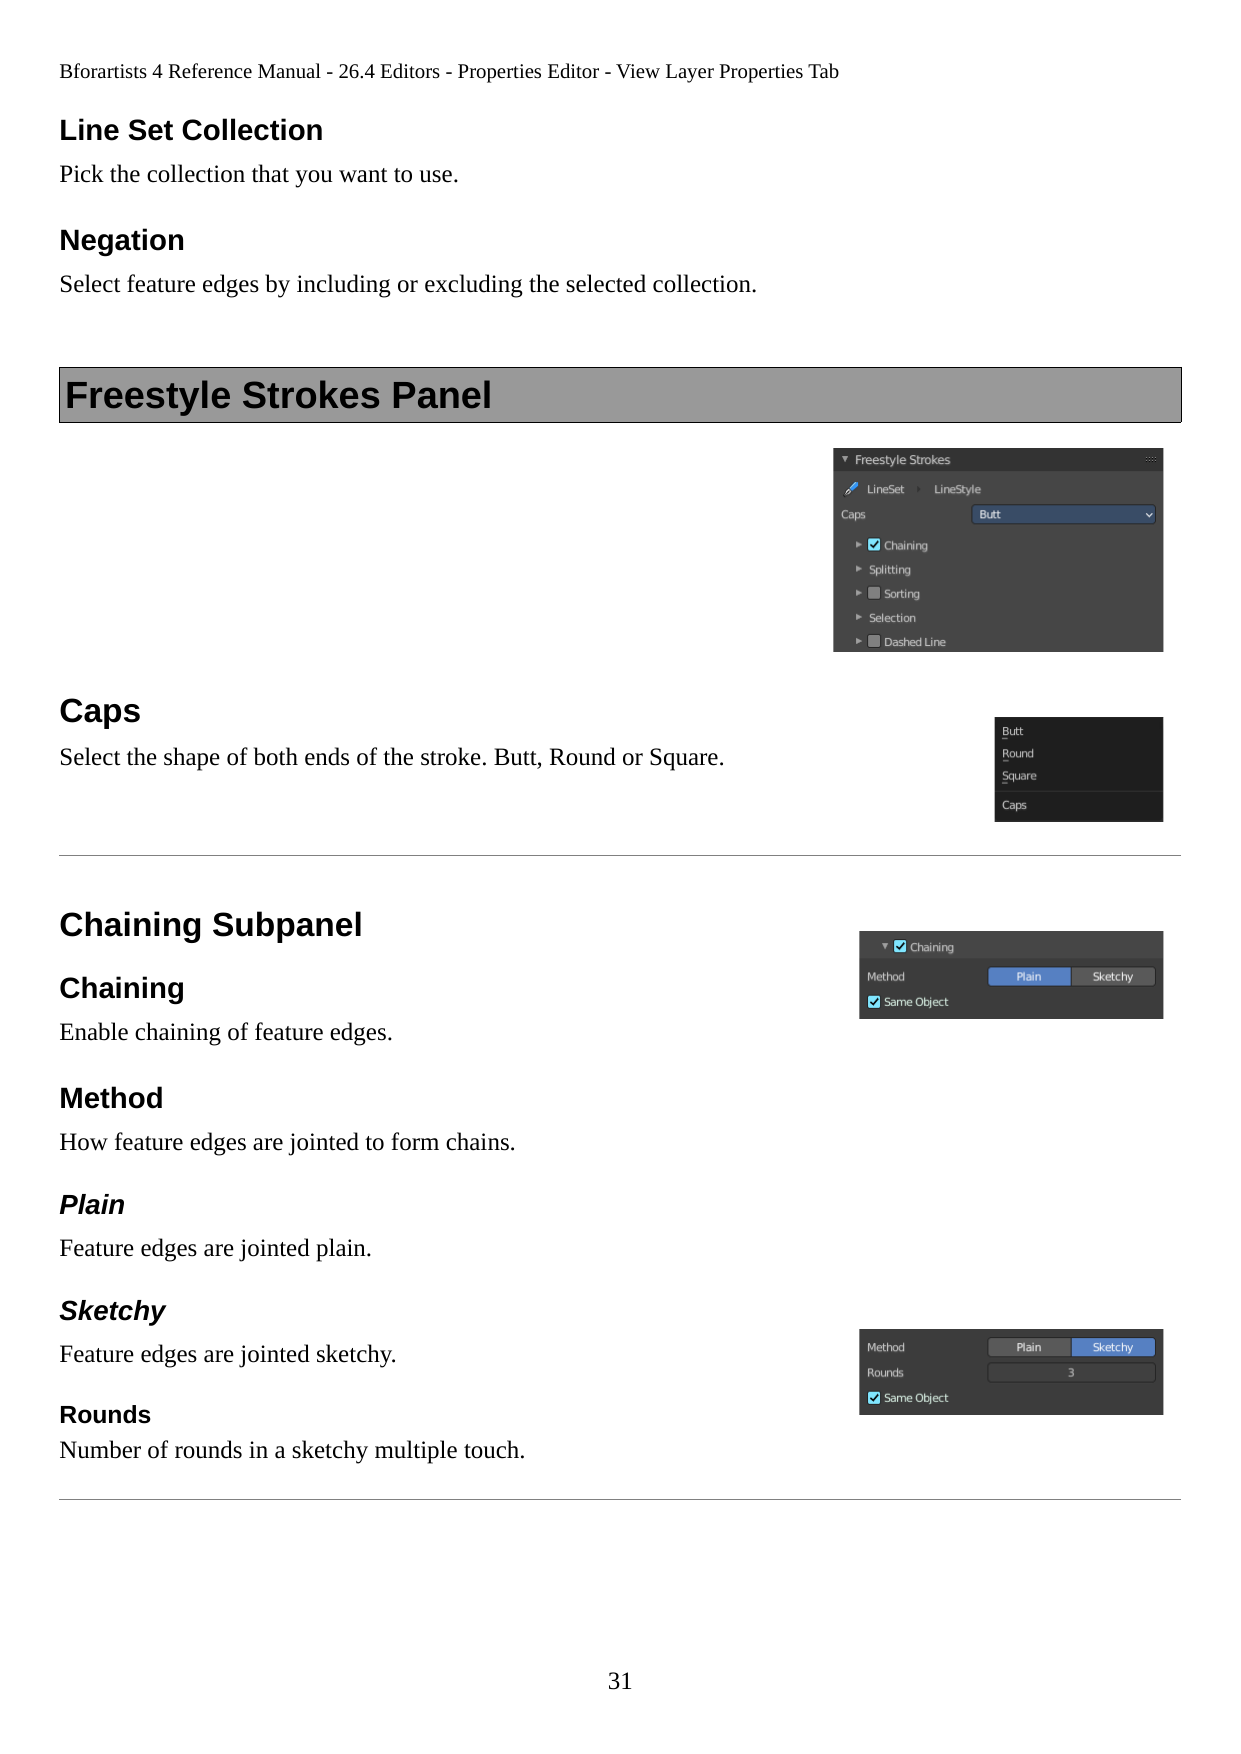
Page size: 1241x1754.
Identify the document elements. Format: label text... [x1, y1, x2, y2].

subtitle Line Set Collection [59, 113, 1181, 146]
text Select the shape of both ends of the stroke. Butt, Round or Square. [59, 742, 994, 771]
text Pick the collection that you want to use. [59, 159, 1181, 188]
picture [833, 448, 1164, 652]
subtitle Plain [59, 1189, 1181, 1221]
picture [994, 717, 1164, 822]
subtitle Rounds [59, 1401, 1181, 1429]
subtitle [1164, 971, 1181, 1005]
subtitle Method [59, 1081, 1181, 1114]
subtitle Caps [59, 691, 1181, 729]
table_header Freestyle Strokes Panel [60, 368, 1181, 422]
text Enable chaining of feature edges. [59, 1017, 1181, 1046]
text How feature edges are jointed to form chains. [59, 1127, 1181, 1156]
text Feature edges are jointed sketchy. [59, 1339, 859, 1368]
text Number of rounds in a sketchy multiple touch. [59, 1435, 1181, 1464]
subtitle Negation [59, 222, 1181, 256]
picture [859, 1329, 1164, 1415]
text Select feature edges by including or excluding the selected collection. [59, 269, 1181, 297]
picture [859, 931, 1164, 1019]
text Feature edges are jointed plain. [59, 1233, 1181, 1262]
subtitle Sketchy [59, 1294, 1181, 1326]
subtitle Chaining [59, 971, 859, 1005]
subtitle Chaining Subpanel [59, 905, 1181, 944]
